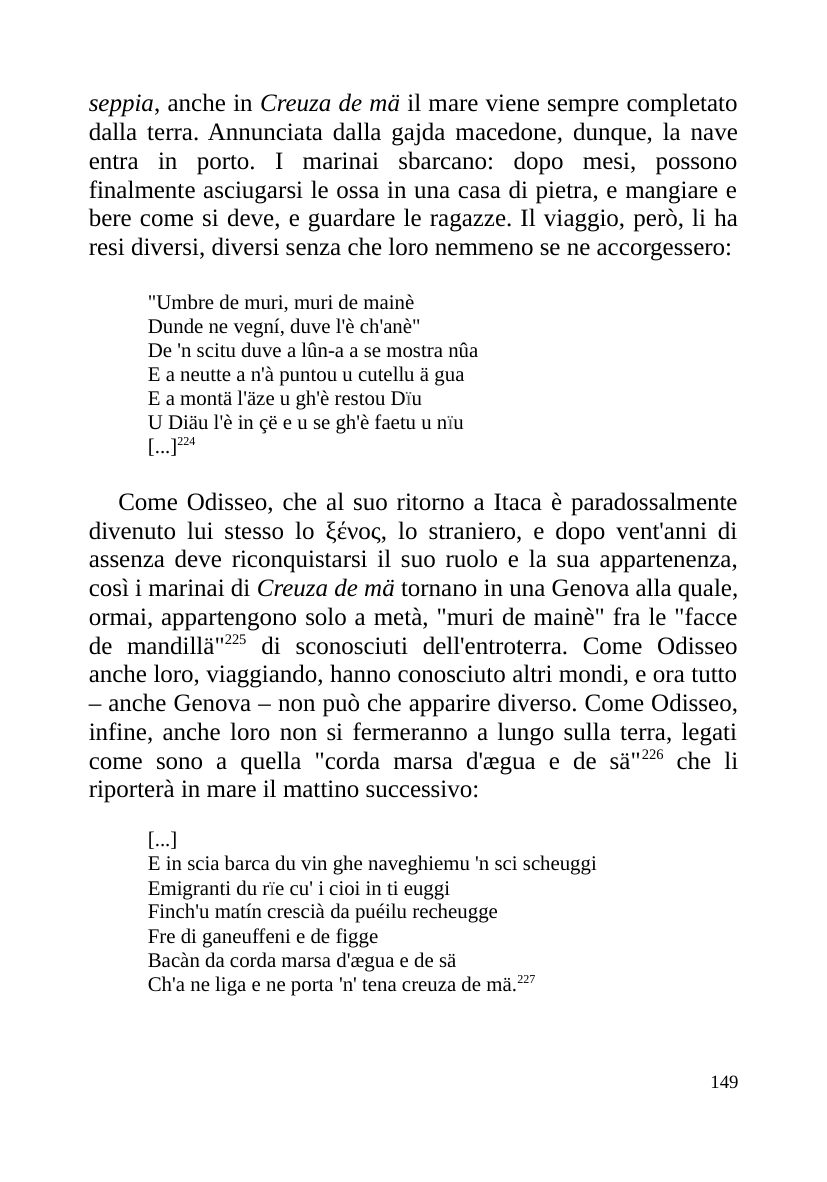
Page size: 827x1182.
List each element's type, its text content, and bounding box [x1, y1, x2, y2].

text [...] [148, 434, 679, 458]
text E in scia barca du vin ghe naveghiemu 'n sci scheuggi [148, 851, 679, 875]
text [...] [148, 827, 679, 851]
text Bacàn da corda marsa d'ægua e de sä [148, 948, 679, 972]
text Ch'a ne liga e ne porta 'n' tena creuza de mä. [148, 972, 679, 996]
text seppia, anche in Creuza de mä il mare viene sempre completato dalla terra. Annunciata dalla gajda macedone, dunque, la nave entra in porto. I marinai sbarcano: dopo mesi, possono finalmente asciugarsi le ossa in una casa di pietra, e mangiare e bere come si deve, e guardare le ragazze. Il viaggio, però, li ha resi diversi, diversi senza che loro nemmeno se ne accorgessero: [88, 88, 738, 261]
text Come Odisseo, che al suo ritorno a Itaca è paradossalmente divenuto lui stesso lo ξένος, lo straniero, e dopo vent'anni di assenza deve riconquistarsi il suo ruolo e la sua appartenenza, così i marinai di Creuza de mä tornano in una Genova alla quale, ormai, appartengono solo a metà, "muri de mainè" fra le "facce de mandillä" di sconosciuti dell'entroterra. Come Odisseo anche loro, viaggiando, hanno conosciuto altri mondi, e ora tutto – anche Genova – non può che apparire diverso. Come Odisseo, infine, anche loro non si fermeranno a lungo sulla terra, legati come sono a quella "corda marsa d'ægua e de sä" che li riporterà in mare il mattino successivo: [88, 487, 738, 803]
text Dunde ne vegní, duve l'è ch'anè" [148, 314, 679, 338]
text Emigranti du rïe cu' i cioi in ti euggi [148, 875, 679, 899]
text De 'n scitu duve a lûn-a a se mostra nûa [148, 338, 679, 362]
text "Umbre de muri, muri de mainè [148, 290, 679, 314]
text U Diäu l'è in çë e u se gh'è faetu u nïu [148, 410, 679, 434]
text E a montä l'äze u gh'è restou Dïu [148, 386, 679, 410]
text Finch'u matín crescià da puéilu recheugge [148, 899, 679, 923]
text E a neutte a n'à puntou u cutellu ä gua [148, 362, 679, 386]
text Fre di ganeuffeni e de figge [148, 923, 679, 948]
